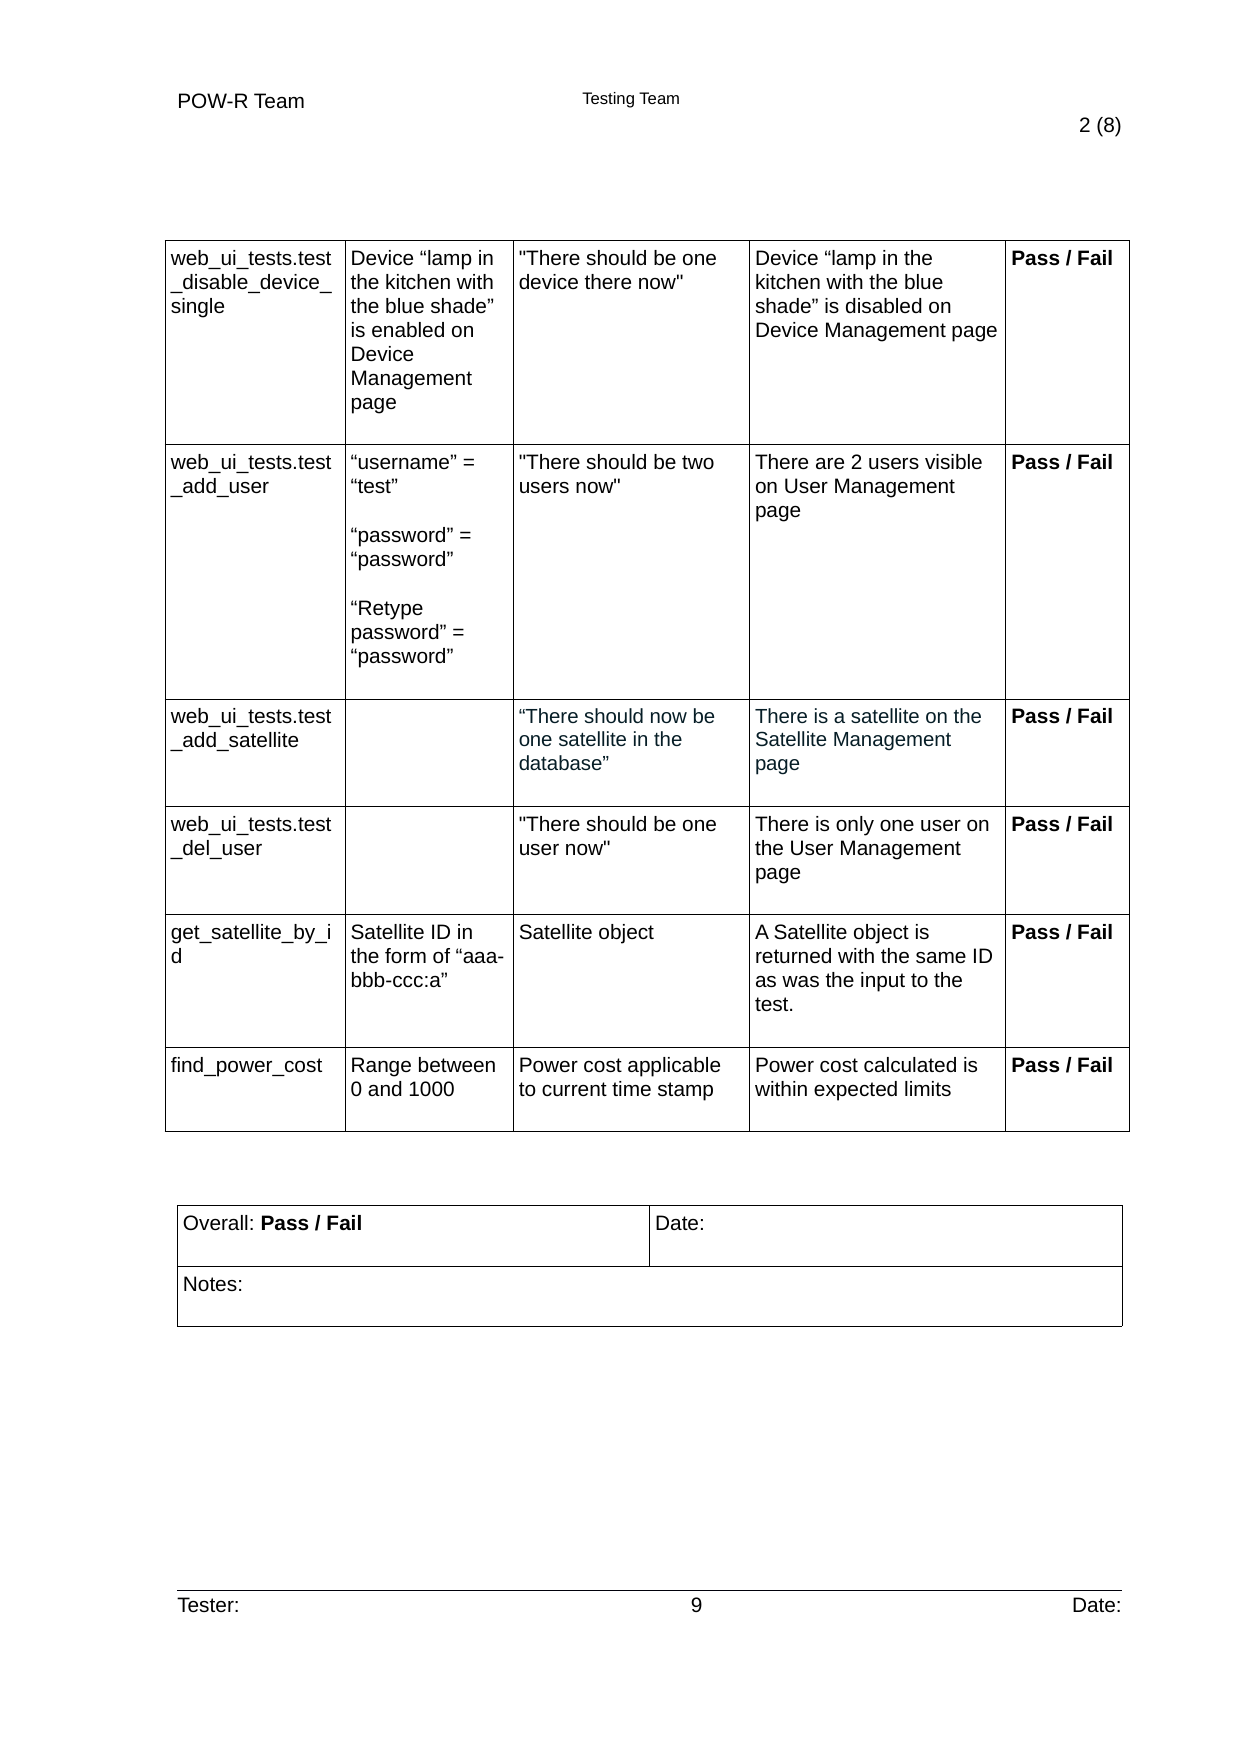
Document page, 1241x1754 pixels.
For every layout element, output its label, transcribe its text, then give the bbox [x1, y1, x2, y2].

table_header Overall: Pass / Fail [178, 1206, 649, 1266]
table_cell “username” = “test” “password” = “password” “Retype password” = “password” [346, 445, 513, 698]
table_cell Pass / Fail [1006, 915, 1129, 1047]
table_cell Satellite object [514, 915, 749, 1047]
table_cell Notes: [178, 1267, 1122, 1326]
table_cell "There should be two users now" [514, 445, 749, 698]
table_cell There are 2 users visible on User Management page [750, 445, 1005, 698]
table_cell Device “lamp in the kitchen with the blue shade” is enabled on Device Management page [346, 241, 513, 444]
table_cell get_satellite_by_id [166, 915, 345, 1047]
table_cell Range between 0 and 1000 [346, 1048, 513, 1131]
table_cell Satellite ID in the form of “aaa-bbb-ccc:a” [346, 915, 513, 1047]
table_cell "There should be one user now" [514, 807, 749, 914]
table_cell Pass / Fail [1006, 445, 1129, 698]
table_cell web_ui_tests.test_add_satellite [166, 700, 345, 806]
table_cell "There should be one device there now" [514, 241, 749, 444]
table_cell web_ui_tests.test_disable_device_single [166, 241, 345, 444]
table_cell A Satellite object is returned with the same ID as was the input to the test. [750, 915, 1005, 1047]
table_cell Pass / Fail [1006, 1048, 1129, 1131]
table_cell web_ui_tests.test_add_user [166, 445, 345, 698]
table_cell Device “lamp in the kitchen with the blue shade” is disabled on Device Management page [750, 241, 1005, 444]
table_cell Pass / Fail [1006, 241, 1129, 444]
table_cell [346, 700, 513, 806]
table_cell Power cost calculated is within expected limits [750, 1048, 1005, 1131]
table_cell Pass / Fail [1006, 700, 1129, 806]
table_cell “There should now be one satellite in the database” [514, 700, 749, 806]
table_cell [346, 807, 513, 914]
table_cell web_ui_tests.test_del_user [166, 807, 345, 914]
table_cell find_power_cost [166, 1048, 345, 1131]
table_cell There is only one user on the User Management page [750, 807, 1005, 914]
table_cell Power cost applicable to current time stamp [514, 1048, 749, 1131]
table_cell There is a satellite on the Satellite Management page [750, 700, 1005, 806]
table_header Date: [650, 1206, 1122, 1266]
table_cell Pass / Fail [1006, 807, 1129, 914]
